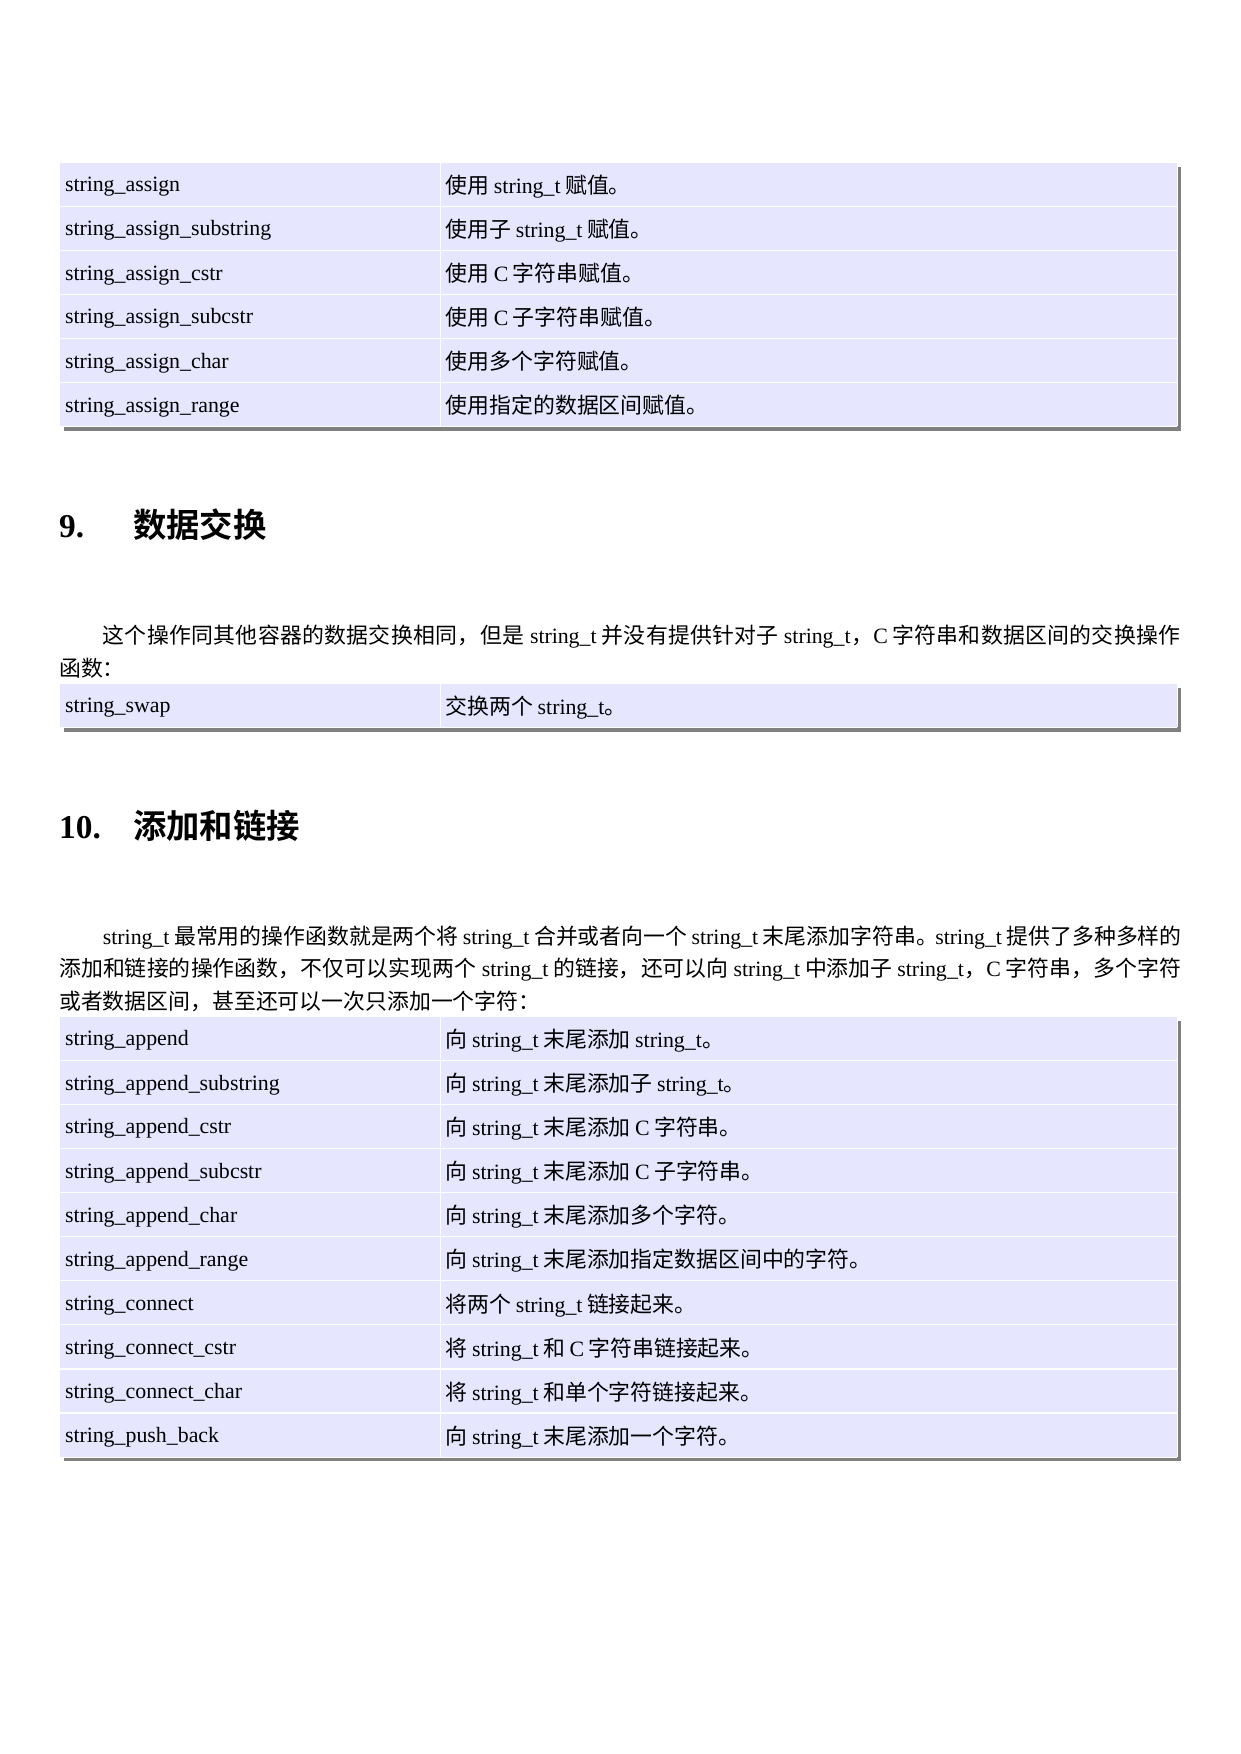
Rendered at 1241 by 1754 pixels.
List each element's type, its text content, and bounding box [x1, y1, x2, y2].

table_cell string_assign_subcstr [60, 295, 440, 338]
table_header 使用string_t赋值。 [441, 163, 1177, 206]
table_cell string_append_cstr [60, 1105, 440, 1148]
table_header string_assign [60, 163, 440, 206]
table_cell 向string_t末尾添加多个字符。 [441, 1193, 1177, 1236]
table_cell 使用C字符串赋值。 [441, 251, 1177, 294]
table_cell string_assign_range [60, 383, 440, 426]
table_cell 向string_t末尾添加C字符串。 [441, 1105, 1177, 1148]
table_cell string_assign_cstr [60, 251, 440, 294]
table_cell string_push_back [60, 1414, 440, 1457]
table_header string_append [60, 1017, 440, 1060]
table_header string_swap [60, 684, 440, 727]
table_cell 使用多个字符赋值。 [441, 339, 1177, 382]
subtitle 数据交换 [59, 491, 1181, 556]
table_cell 将两个string_t链接起来。 [441, 1281, 1177, 1324]
table_cell string_connect_char [60, 1370, 440, 1412]
table_cell string_append_substring [60, 1061, 440, 1104]
table_cell 将string_t和单个字符链接起来。 [441, 1370, 1177, 1412]
table_header 向string_t末尾添加string_t。 [441, 1017, 1177, 1060]
table_cell string_append_char [60, 1193, 440, 1236]
table_cell string_append_range [60, 1237, 440, 1280]
table_cell 使用C子字符串赋值。 [441, 295, 1177, 338]
table_cell string_append_subcstr [60, 1149, 440, 1192]
subtitle 添加和链接 [59, 791, 1181, 856]
table_cell 将string_t和C字符串链接起来。 [441, 1325, 1177, 1368]
table_cell 向string_t末尾添加子string_t。 [441, 1061, 1177, 1104]
table_cell string_connect [60, 1281, 440, 1324]
table_cell 向string_t末尾添加C子字符串。 [441, 1149, 1177, 1192]
table_cell string_connect_cstr [60, 1325, 440, 1368]
table_cell 向string_t末尾添加一个字符。 [441, 1414, 1177, 1457]
table_cell 使用指定的数据区间赋值。 [441, 383, 1177, 426]
text string_t最常用的操作函数就是两个将string_t合并或者向一个string_t末尾添加字符串。string_t提供了多种多样的添加和链接的操作函数，不仅可以实现两个string_t的链接，还可以向string_t中添加子string_t，C字符串，多个字符或者数据区间，甚至还可以一次只添加一个字符： [59, 918, 1181, 1016]
table_cell 向string_t末尾添加指定数据区间中的字符。 [441, 1237, 1177, 1280]
table_cell 使用子string_t赋值。 [441, 207, 1177, 250]
table_cell string_assign_substring [60, 207, 440, 250]
table_cell string_assign_char [60, 339, 440, 382]
text 这个操作同其他容器的数据交换相同，但是string_t并没有提供针对子string_t，C字符串和数据区间的交换操作函数： [59, 618, 1181, 683]
table_header 交换两个string_t。 [441, 684, 1177, 727]
